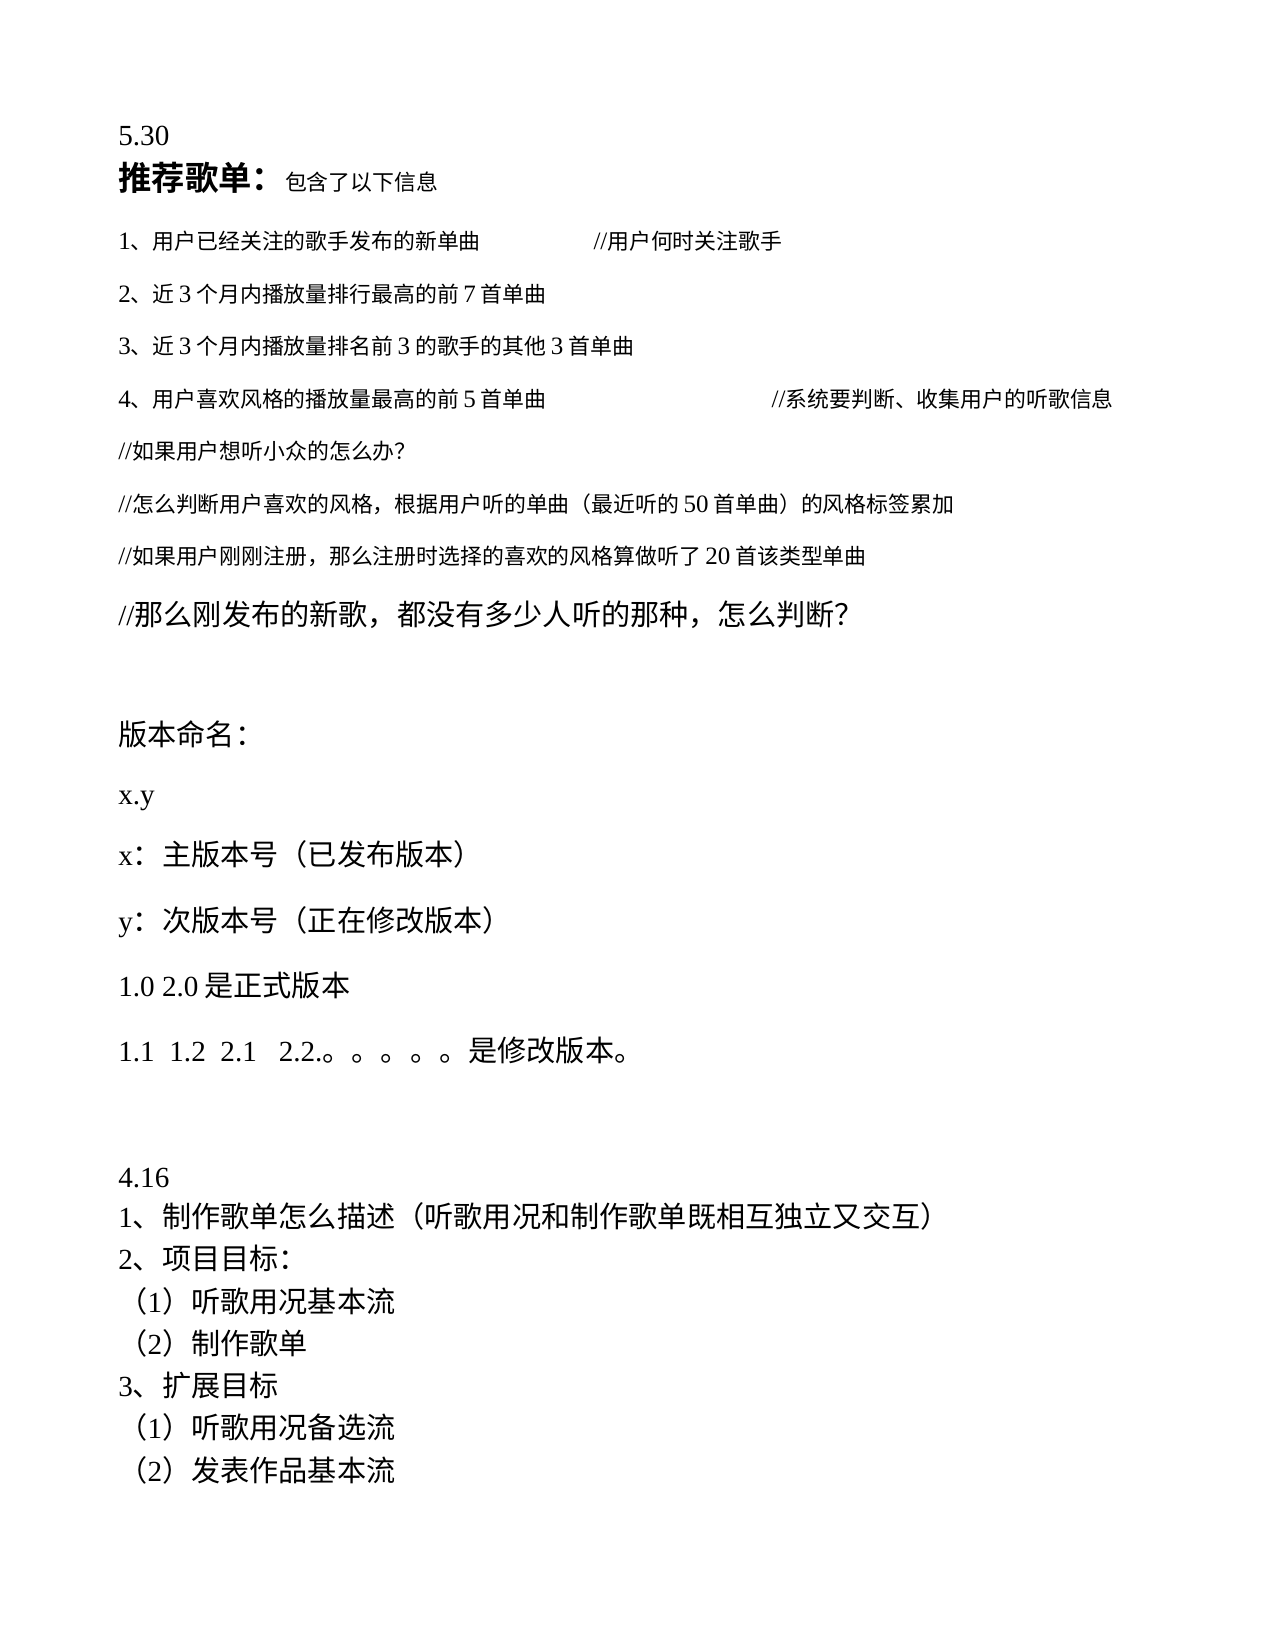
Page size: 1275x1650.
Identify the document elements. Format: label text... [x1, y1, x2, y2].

text //如果用户想听小众的怎么办？ [118, 434, 1157, 466]
text //怎么判断用户喜欢的风格，根据用户听的单曲（最近听的50首单曲）的风格标签累加 [118, 487, 1157, 518]
text （1）听歌用况基本流 [118, 1278, 1157, 1321]
text （1）听歌用况备选流 [118, 1405, 1157, 1447]
text 1、用户已经关注的歌手发布的新单曲 //用户何时关注歌手 [118, 224, 1157, 256]
text x：主版本号（已发布版本） [118, 832, 1157, 874]
text //那么刚发布的新歌，都没有多少人听的那种，怎么判断？ [118, 592, 1157, 634]
text x.y [118, 777, 1157, 811]
text （2）发表作品基本流 [118, 1447, 1157, 1490]
text 推荐歌单：包含了以下信息 [118, 152, 1157, 200]
text 3、扩展目标 [118, 1363, 1157, 1405]
text 4.16 [118, 1160, 1157, 1194]
text 1.1 1.2 2.1 2.2.。。。。。是修改版本。 [118, 1028, 1157, 1070]
text 1.0 2.0是正式版本 [118, 962, 1157, 1005]
text 1、制作歌单怎么描述（听歌用况和制作歌单既相互独立又交互） [118, 1194, 1157, 1236]
text 4、用户喜欢风格的播放量最高的前5首单曲 //系统要判断、收集用户的听歌信息 [118, 382, 1157, 413]
text 版本命名： [118, 712, 1157, 754]
text 5.30 [118, 118, 1157, 152]
text （2）制作歌单 [118, 1321, 1157, 1363]
text 3、近3个月内播放量排名前3的歌手的其他3首单曲 [118, 329, 1157, 361]
text y：次版本号（正在修改版本） [118, 897, 1157, 939]
text //如果用户刚刚注册，那么注册时选择的喜欢的风格算做听了20首该类型单曲 [118, 539, 1157, 571]
text 2、近3个月内播放量排行最高的前7首单曲 [118, 277, 1157, 308]
text 2、项目目标： [118, 1236, 1157, 1278]
